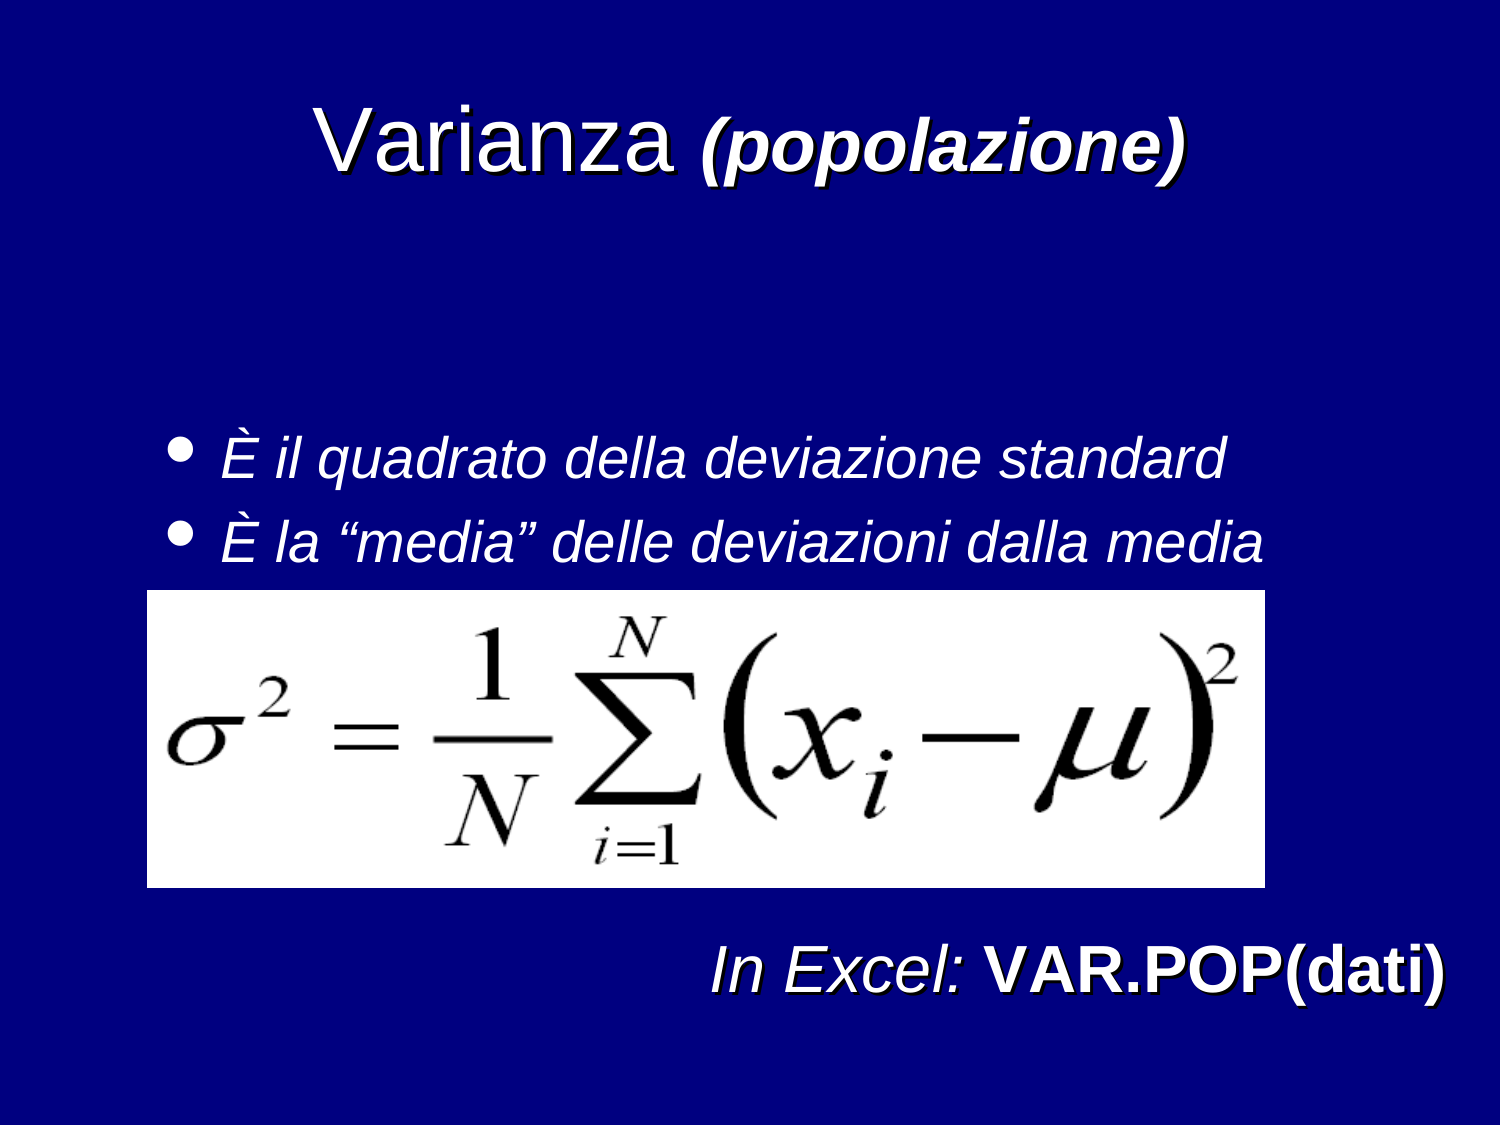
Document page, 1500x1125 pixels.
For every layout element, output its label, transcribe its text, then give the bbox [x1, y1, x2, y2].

text_box È il quadrato della deviazione standard È la “media” delle deviazioni dalla media [149, 412, 1463, 538]
picture [147, 590, 1265, 888]
title Varianza (popolazione) [75, 45, 1426, 234]
list In Excel: VAR.POP(dati) [149, 924, 1463, 1051]
